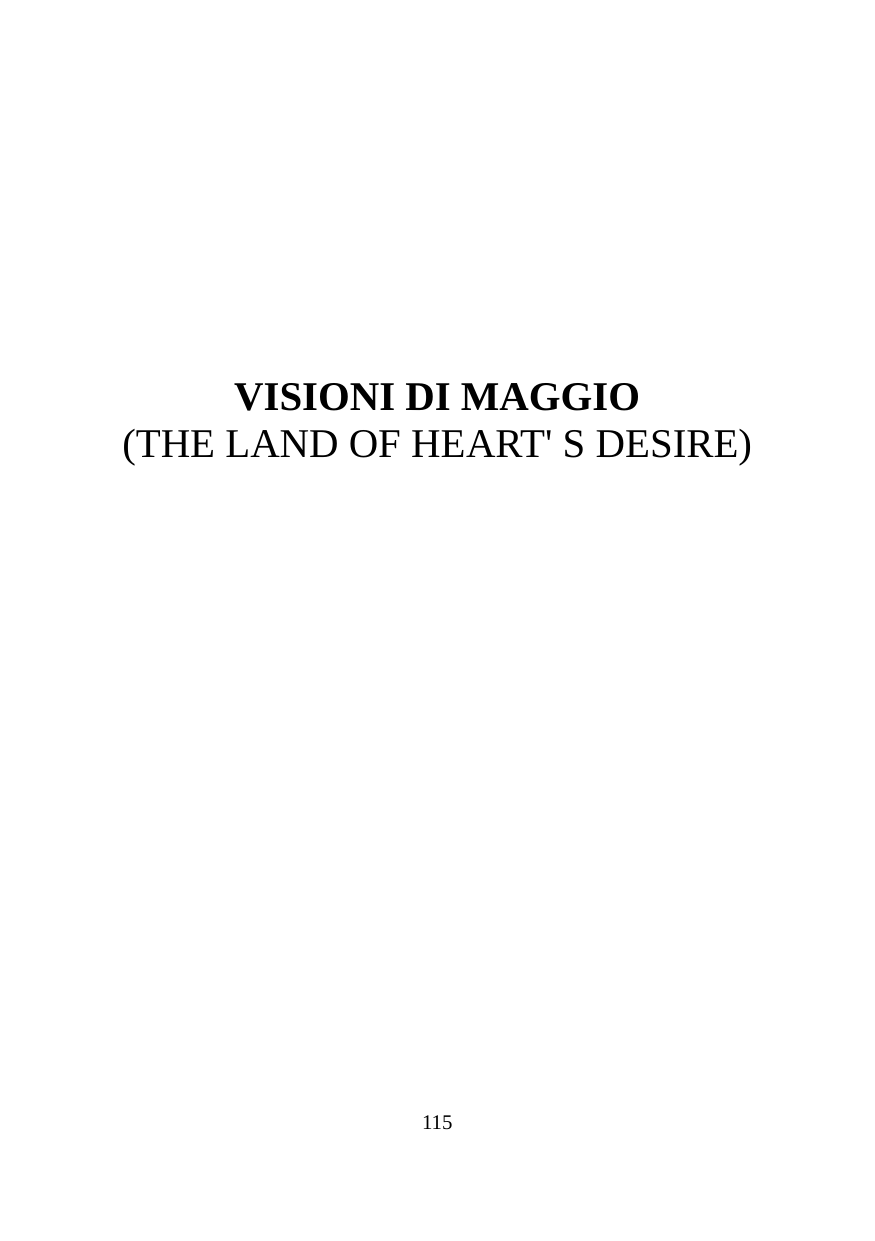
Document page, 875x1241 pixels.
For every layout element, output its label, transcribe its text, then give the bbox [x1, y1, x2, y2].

subtitle VISIONI DI MAGGIO (THE LAND OF HEART' S DESIRE) [106, 372, 768, 466]
